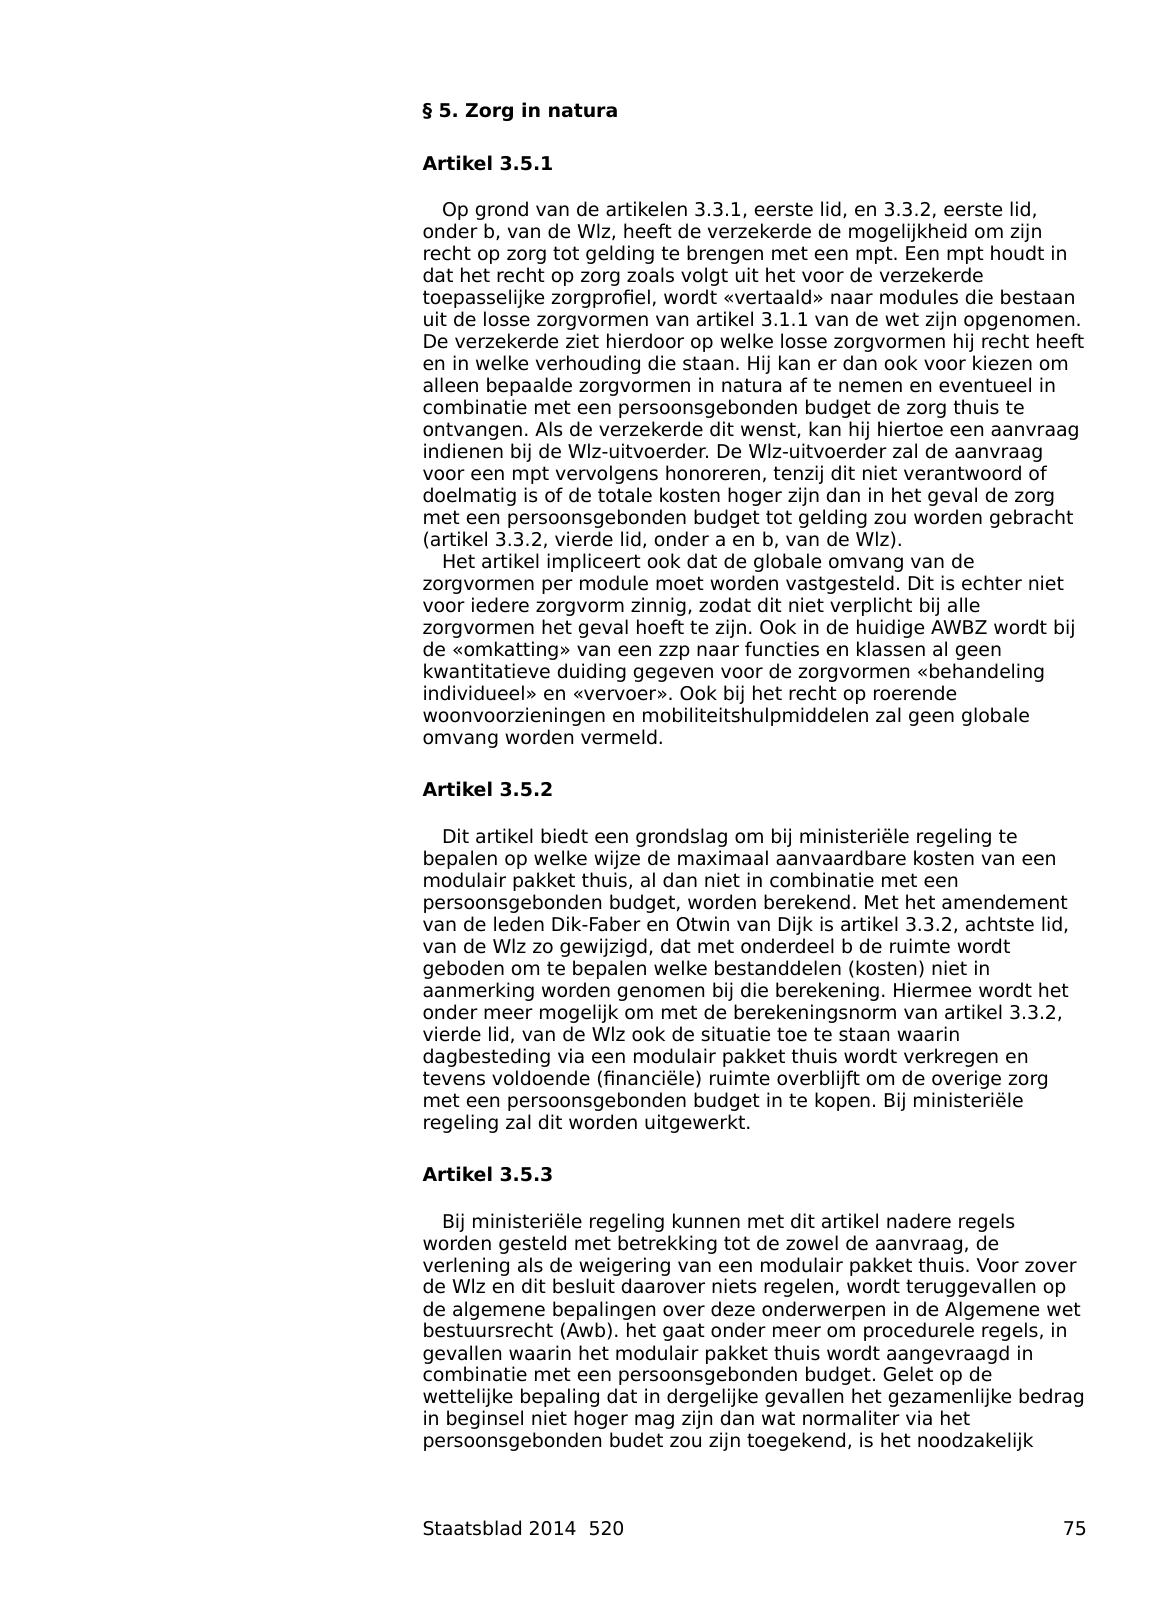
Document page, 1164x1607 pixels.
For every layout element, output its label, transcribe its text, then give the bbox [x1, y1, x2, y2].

text Dit artikel biedt een grondslag om bij ministeriële regeling te bepalen op welke wijze de maximaal aanvaardbare kosten van een modulair pakket thuis, al dan niet in combinatie met een persoonsgebonden budget, worden berekend. Met het amendement van de leden Dik-Faber en Otwin van Dijk is artikel 3.3.2, achtste lid, van de Wlz zo gewijzigd, dat met onderdeel b de ruimte wordt geboden om te bepalen welke bestanddelen (kosten) niet in aanmerking worden genomen bij die berekening. Hiermee wordt het onder meer mogelijk om met de berekeningsnorm van artikel 3.3.2, vierde lid, van de Wlz ook de situatie toe te staan waarin dagbesteding via een modulair pakket thuis wordt verkregen en tevens voldoende (financiële) ruimte overblijft om de overige zorg met een persoonsgebonden budget in te kopen. Bij ministeriële regeling zal dit worden uitgewerkt. [422, 826, 1087, 1133]
subtitle § 5. Zorg in natura [422, 100, 1087, 122]
text Het artikel impliceert ook dat de globale omvang van de zorgvormen per module moet worden vastgesteld. Dit is echter niet voor iedere zorgvorm zinnig, zodat dit niet verplicht bij alle zorgvormen het geval hoeft te zijn. Ook in de huidige AWBZ wordt bij de «omkatting» van een zzp naar functies en klassen al geen kwantitatieve duiding gegeven voor de zorgvormen «behandeling individueel» en «vervoer». Ook bij het recht op roerende woonvoorzieningen en mobiliteitshulpmiddelen zal geen globale omvang worden vermeld. [422, 551, 1087, 749]
text Bij ministeriële regeling kunnen met dit artikel nadere regels worden gesteld met betrekking tot de zowel de aanvraag, de verlening als de weigering van een modulair pakket thuis. Voor zover de Wlz en dit besluit daarover niets regelen, wordt teruggevallen op de algemene bepalingen over deze onderwerpen in de Algemene wet bestuursrecht (Awb). het gaat onder meer om procedurele regels, in gevallen waarin het modulair pakket thuis wordt aangevraagd in combinatie met een persoonsgebonden budget. Gelet op de wettelijke bepaling dat in dergelijke gevallen het gezamenlijke bedrag in beginsel niet hoger mag zijn dan wat normaliter via het persoonsgebonden budet zou zijn toegekend, is het noodzakelijk [422, 1211, 1087, 1452]
text Op grond van de artikelen 3.3.1, eerste lid, en 3.3.2, eerste lid, onder b, van de Wlz, heeft de verzekerde de mogelijkheid om zijn recht op zorg tot gelding te brengen met een mpt. Een mpt houdt in dat het recht op zorg zoals volgt uit het voor de verzekerde toepasselijke zorgprofiel, wordt «vertaald» naar modules die bestaan uit de losse zorgvormen van artikel 3.1.1 van de wet zijn opgenomen. De verzekerde ziet hierdoor op welke losse zorgvormen hij recht heeft en in welke verhouding die staan. Hij kan er dan ook voor kiezen om alleen bepaalde zorgvormen in natura af te nemen en eventueel in combinatie met een persoonsgebonden budget de zorg thuis te ontvangen. Als de verzekerde dit wenst, kan hij hiertoe een aanvraag indienen bij de Wlz-uitvoerder. De Wlz-uitvoerder zal de aanvraag voor een mpt vervolgens honoreren, tenzij dit niet verantwoord of doelmatig is of de totale kosten hoger zijn dan in het geval de zorg met een persoonsgebonden budget tot gelding zou worden gebracht (artikel 3.3.2, vierde lid, onder a en b, van de Wlz). [422, 199, 1087, 551]
subtitle Artikel 3.5.2 [422, 779, 1087, 801]
subtitle Artikel 3.5.1 [422, 152, 1087, 174]
subtitle Artikel 3.5.3 [422, 1163, 1087, 1186]
